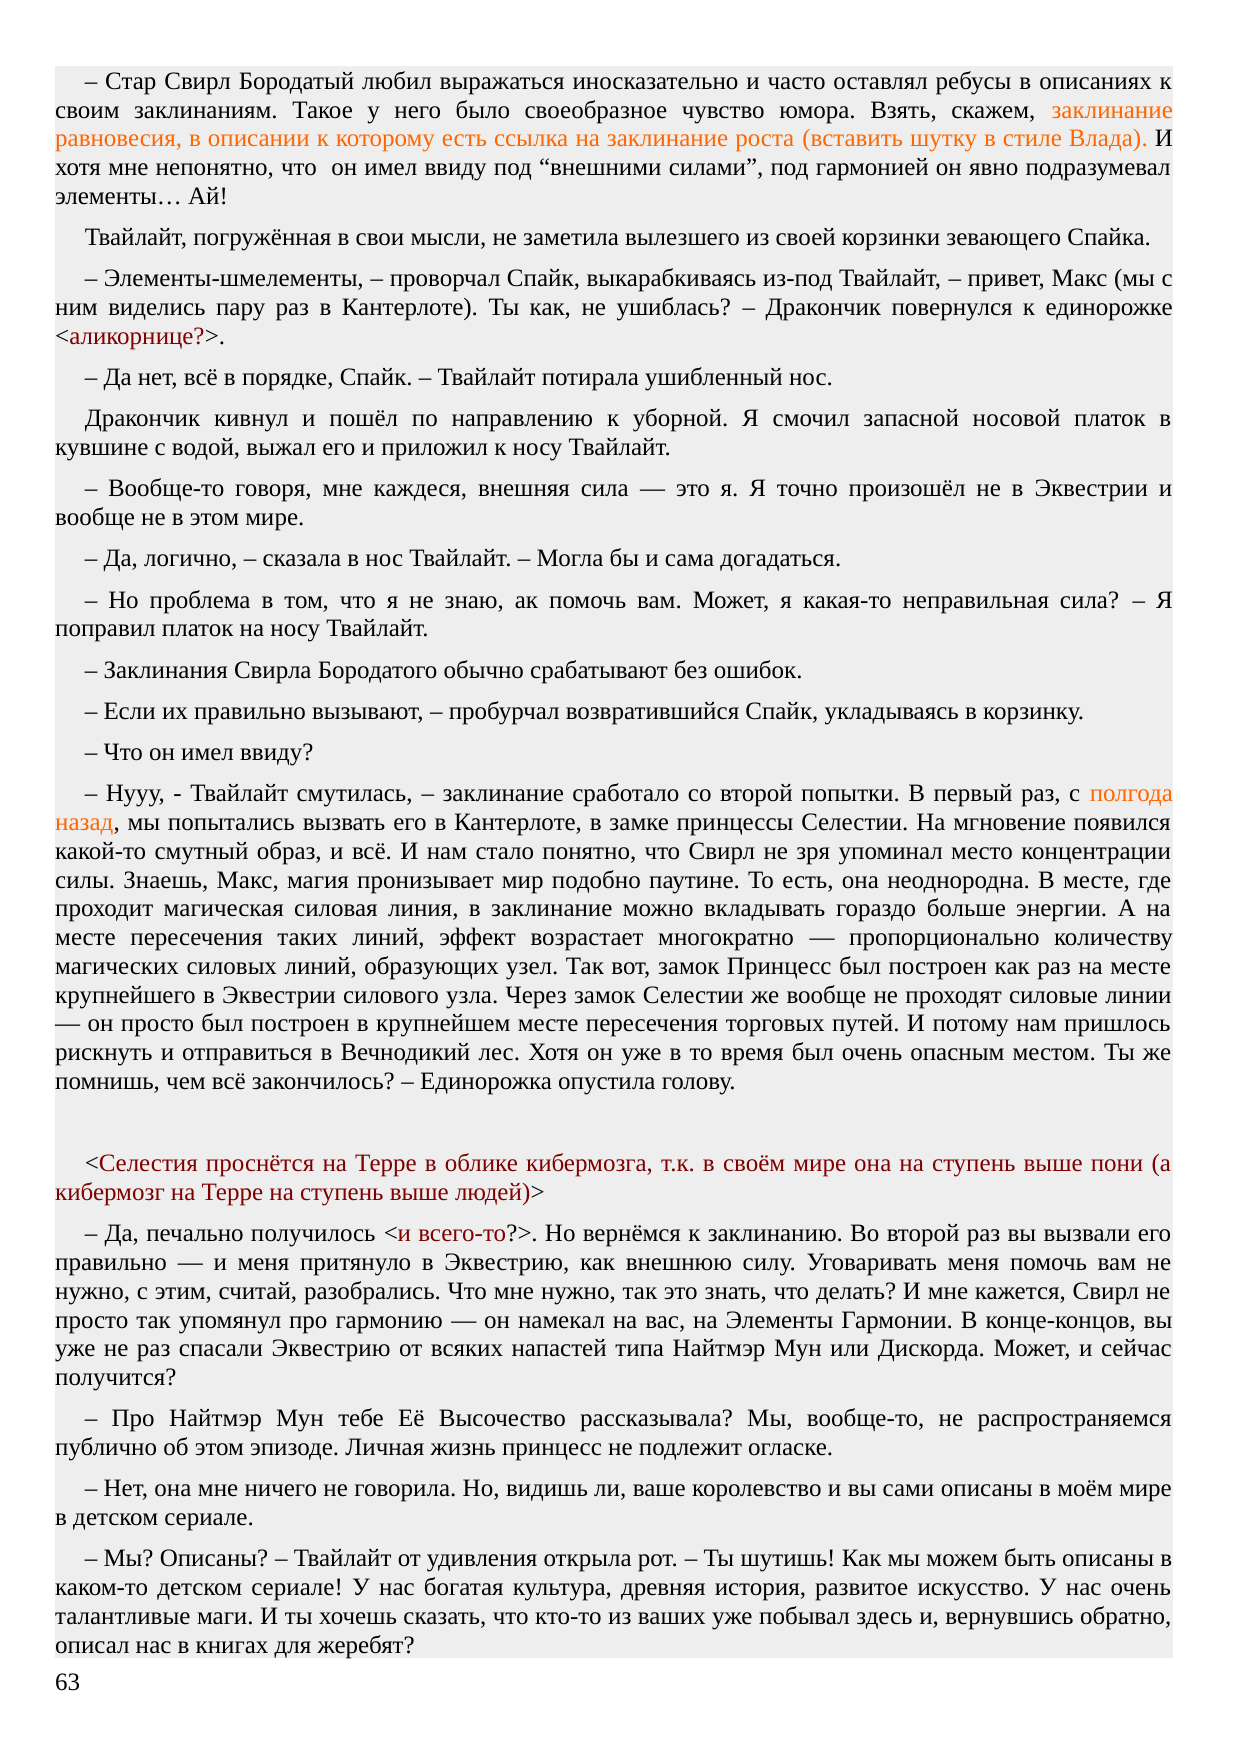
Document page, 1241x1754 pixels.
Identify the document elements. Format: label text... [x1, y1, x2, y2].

text – Мы? Описаны? – Твайлайт от удивления открыла рот. – Ты шутишь! Как мы можем быть описаны в каком-то детском сериале! У нас богатая культура, древняя история, развитое искусство. У нас очень талантливые маги. И ты хочешь сказать, что кто-то из ваших уже побывал здесь и, вернувшись обратно, описал нас в книгах для жеребят? [55, 1543, 1173, 1658]
text – Нууу, - Твайлайт смутилась, – заклинание сработало со второй попытки. В первый раз, с полгода назад, мы попытались вызвать его в Кантерлоте, в замке принцессы Селестии. На мгновение появился какой-то смутный образ, и всё. И нам стало понятно, что Свирл не зря упоминал место концентрации силы. Знаешь, Макс, магия пронизывает мир подобно паутине. То есть, она неоднородна. В месте, где проходит магическая силовая линия, в заклинание можно вкладывать гораздо больше энергии. А на месте пересечения таких линий, эффект возрастает многократно — пропорционально количеству магических силовых линий, образующих узел. Так вот, замок Принцесс был построен как раз на месте крупнейшего в Эквестрии силового узла. Через замок Селестии же вообще не проходят силовые линии — он просто был построен в крупнейшем месте пересечения торговых путей. И потому нам пришлось рискнуть и отправиться в Вечнодикий лес. Хотя он уже в то время был очень опасным местом. Ты же помнишь, чем всё закончилось? – Единорожка опустила голову. [55, 778, 1173, 1095]
text Твайлайт, погружённая в свои мысли, не заметила вылезшего из своей корзинки зевающего Спайка. [55, 222, 1173, 251]
text Дракончик кивнул и пошёл по направлению к уборной. Я смочил запасной носовой платок в кувшине с водой, выжал его и приложил к носу Твайлайт. [55, 403, 1173, 461]
text – Что он имел ввиду? [55, 737, 1173, 766]
text – Да, печально получилось <и всего-то?>. Но вернёмся к заклинанию. Во второй раз вы вызвали его правильно — и меня притянуло в Эквестрию, как внешнюю силу. Уговаривать меня помочь вам не нужно, с этим, считай, разобрались. Что мне нужно, так это знать, что делать? И мне кажется, Свирл не просто так упомянул про гармонию — он намекал на вас, на Элементы Гармонии. В конце-концов, вы уже не раз спасали Эквестрию от всяких напастей типа Найтмэр Мун или Дискорда. Может, и сейчас получится? [55, 1218, 1173, 1391]
text – Заклинания Свирла Бородатого обычно срабатывают без ошибок. [55, 655, 1173, 683]
text – Да нет, всё в порядке, Спайк. – Твайлайт потирала ушибленный нос. [55, 362, 1173, 391]
text – Элементы-шмелементы, – проворчал Спайк, выкарабкиваясь из-под Твайлайт, – привет, Макс (мы с ним виделись пару раз в Кантерлоте). Ты как, не ушиблась? – Дракончик повернулся к единорожке <аликорнице?>. [55, 263, 1173, 350]
text – Если их правильно вызывают, – пробурчал возвратившийся Спайк, укладываясь в корзинку. [55, 696, 1173, 725]
text – Но проблема в том, что я не знаю, ак помочь вам. Может, я какая-то неправильная сила? – Я поправил платок на носу Твайлайт. [55, 585, 1173, 642]
text – Нет, она мне ничего не говорила. Но, видишь ли, ваше королевство и вы сами описаны в моём мире в детском сериале. [55, 1473, 1173, 1531]
text – Да, логично, – сказала в нос Твайлайт. – Могла бы и сама догадаться. [55, 543, 1173, 572]
text – Вообще-то говоря, мне каждеся, внешняя сила — это я. Я точно произошёл не в Эквестрии и вообще не в этом мире. [55, 473, 1173, 531]
text – Про Найтмэр Мун тебе Её Высочество рассказывала? Мы, вообще-то, не распространяемся публично об этом эпизоде. Личная жизнь принцесс не подлежит огласке. [55, 1403, 1173, 1461]
text – Стар Свирл Бородатый любил выражаться иносказательно и часто оставлял ребусы в описаниях к своим заклинаниям. Такое у него было своеобразное чувство юмора. Взять, скажем, заклинание равновесия, в описании к которому есть ссылка на заклинание роста (вставить шутку в стиле Влада). И хотя мне непонятно, что он имел ввиду под “внешними силами”, под гармонией он явно подразумевал элементы… Ай! [55, 66, 1173, 210]
text <Селестия проснётся на Терре в облике кибермозга, т.к. в своём мире она на ступень выше пони (а кибермозг на Терре на ступень выше людей)> [55, 1148, 1173, 1206]
